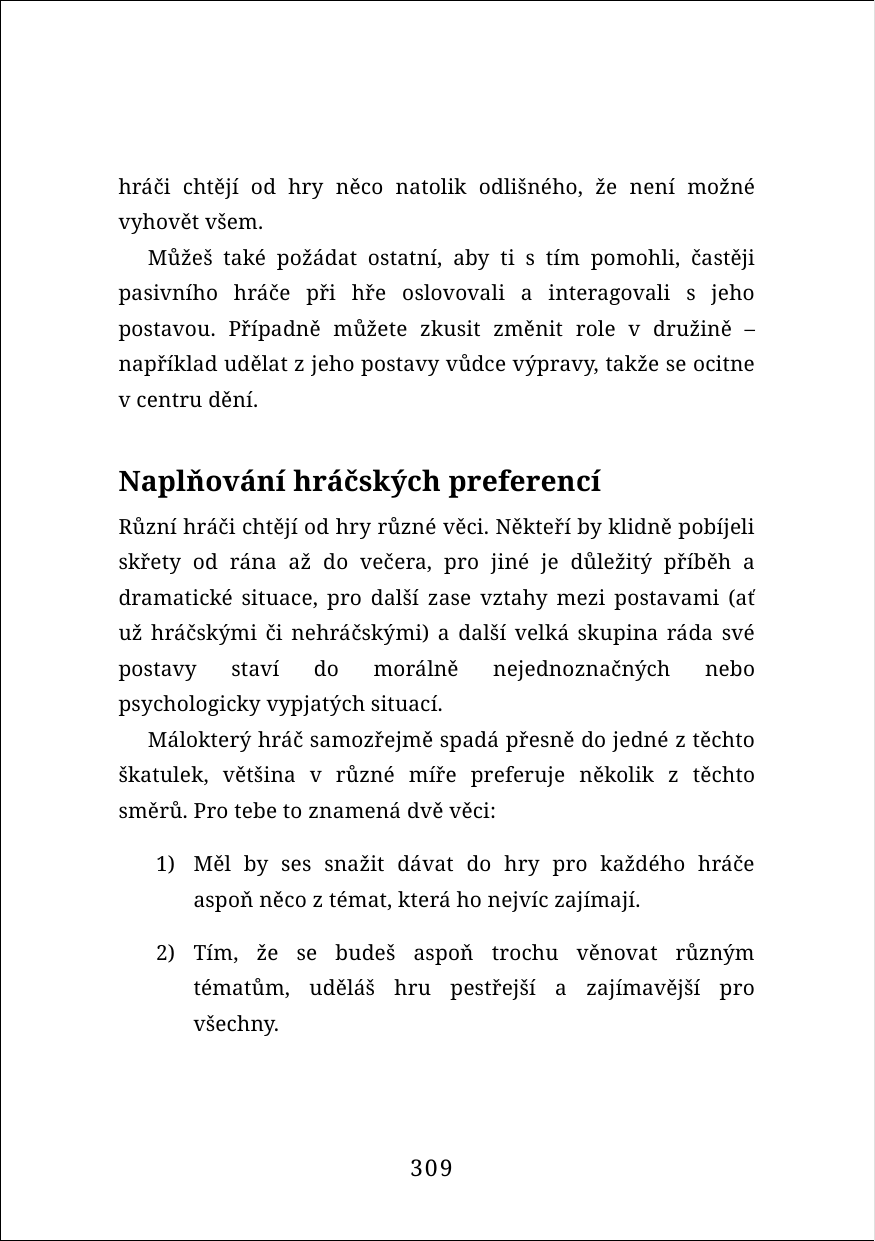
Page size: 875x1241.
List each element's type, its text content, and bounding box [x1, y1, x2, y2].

list Tím, že se budeš aspoň trochu věnovat různým tématům, uděláš hru pestřejší a zajímavější pro všechny. [156, 938, 756, 1037]
list Měl by ses snažit dávat do hry pro každého hráče aspoň něco z témat, která ho nejvíc zajímají. [156, 849, 756, 913]
subtitle Naplňování hráčských preferencí [118, 462, 756, 500]
text hráči chtějí od hry něco natolik odlišného, že není možné vyhovět všem. Můžeš také požádat ostatní, aby ti s tím pomohli, častěji pasivního hráče při hře oslovovali a interagovali s jeho postavou. Případně můžete zkusit změnit role v družině – například udělat z jeho postavy vůdce výpravy, takže se ocitne v centru dění. [118, 172, 756, 413]
text Různí hráči chtějí od hry různé věci. Někteří by klidně pobíjeli skřety od rána až do večera, pro jiné je důležitý příběh a dramatické situace, pro další zase vztahy mezi postavami (ať už hráčskými či nehráčskými) a další velká skupina ráda své postavy staví do morálně nejednoznačných nebo psychologicky vypjatých situací. Málokterý hráč samozřejmě spadá přesně do jedné z těchto škatulek, většina v různé míře preferuje několik z těchto směrů. Pro tebe to znamená dvě věci: [118, 512, 756, 824]
